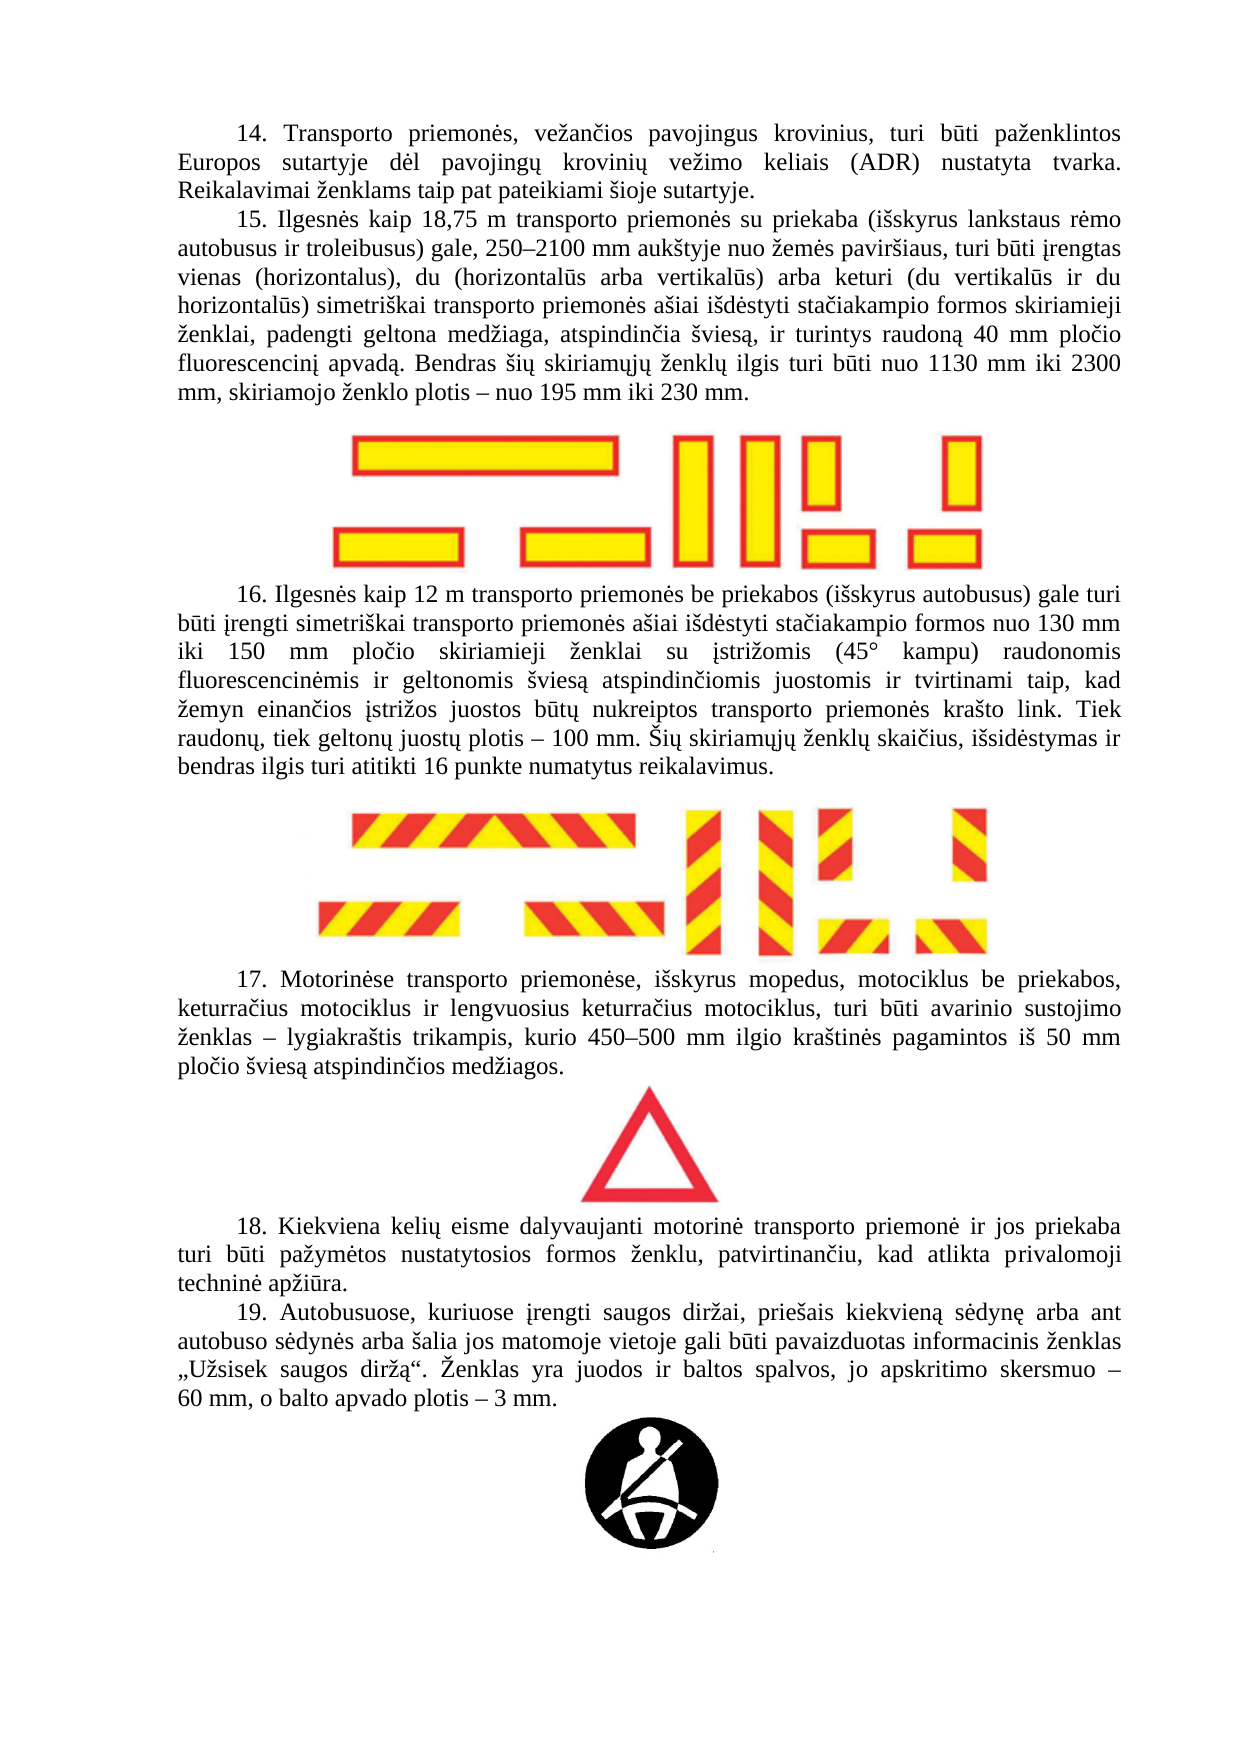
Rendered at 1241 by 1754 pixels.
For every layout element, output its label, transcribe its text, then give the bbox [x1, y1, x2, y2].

text 14. Transporto priemonės, vežančios pavojingus krovinius, turi būti paženklintos Europos sutartyje dėl pavojingų krovinių vežimo keliais (ADR) nustatyta tvarka. Reikalavimai ženklams taip pat pateikiami šioje sutartyje. [177, 118, 1122, 204]
text 15. Ilgesnės kaip 18,75 m transporto priemonės su priekaba (išskyrus lankstaus rėmo autobusus ir troleibusus) gale, 250–2100 mm aukštyje nuo žemės paviršiaus, turi būti įrengtas vienas (horizontalus), du (horizontalūs arba vertikalūs) arba keturi (du vertikalūs ir du horizontalūs) simetriškai transporto priemonės ašiai išdėstyti stačiakampio formos skiriamieji ženklai, padengti geltona medžiaga, atspindinčia šviesą, ir turintys raudoną 40 mm pločio fluorescencinį apvadą. Bendras šių skiriamųjų ženklų ilgis turi būti nuo 1130 mm iki 2300 mm, skiriamojo ženklo plotis – nuo 195 mm iki 230 mm. [177, 204, 1122, 406]
text 17. Motorinėse transporto priemonėse, išskyrus mopedus, motociklus be priekabos, keturračius motociklus ir lengvuosius keturračius motociklus, turi būti avarinio sustojimo ženklas – lygiakraštis trikampis, kurio 450–500 mm ilgio kraštinės pagamintos iš 50 mm pločio šviesą atspindinčios medžiagos. [177, 964, 1122, 1079]
text 16. Ilgesnės kaip 12 m transporto priemonės be priekabos (išskyrus autobusus) gale turi būti įrengti simetriškai transporto priemonės ašiai išdėstyti stačiakampio formos nuo 130 mm iki 150 mm pločio skiriamieji ženklai su įstrižomis (45° kampu) raudonomis fluorescencinėmis ir geltonomis šviesą atspindinčiomis juostomis ir tvirtinami taip, kad žemyn einančios įstrižos juostos būtų nukreiptos transporto priemonės krašto link. Tiek raudonų, tiek geltonų juostų plotis – 100 mm. Šių skiriamųjų ženklų skaičius, išsidėstymas ir bendras ilgis turi atitikti 16 punkte numatytus reikalavimus. [177, 579, 1122, 780]
text 18. Kiekviena kelių eisme dalyvaujanti motorinė transporto priemonė ir jos priekaba turi būti pažymėtos nustatytosios formos ženklu, patvirtinančiu, kad atlikta privalomoji techninė apžiūra. [177, 1211, 1122, 1297]
text 19. Autobusuose, kuriuose įrengti saugos diržai, priešais kiekvieną sėdynę arba ant autobuso sėdynės arba šalia jos matomoje vietoje gali būti pavaizduotas informacinis ženklas „Užsisek saugos diržą“. Ženklas yra juodos ir baltos spalvos, jo apskritimo skersmuo – 60 mm, o balto apvado plotis – 3 mm. [177, 1297, 1122, 1412]
